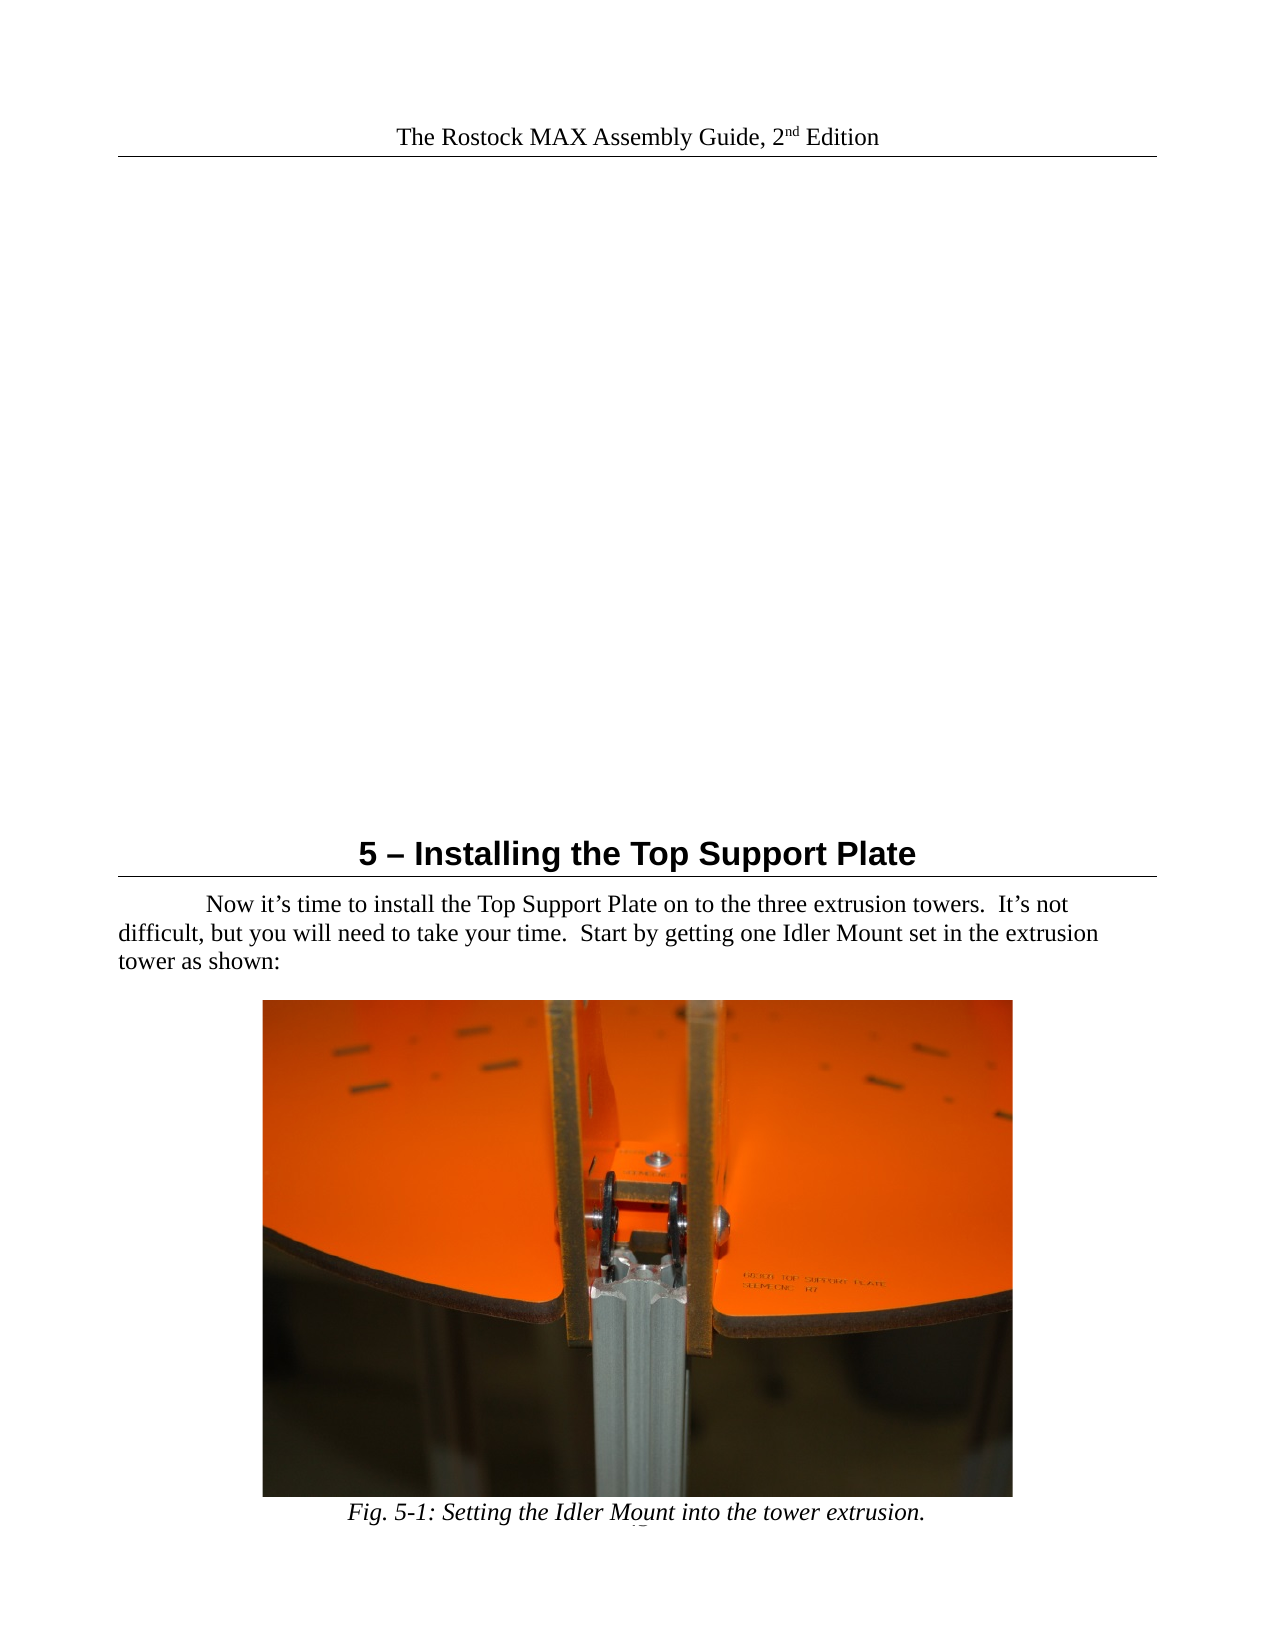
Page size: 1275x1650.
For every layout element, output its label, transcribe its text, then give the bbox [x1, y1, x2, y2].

subtitle 5 – Installing the Top Support Plate [118, 829, 1157, 876]
picture [262, 1000, 1013, 1497]
text Now it’s time to install the Top Support Plate on to the three extrusion towers. It’s not difficult, but you will need to take your time. Start by getting one Idler Mount set in the extrusion tower as shown: [118, 889, 1157, 975]
text Fig. 5-1: Setting the Idler Mount into the tower extrusion. [262, 1497, 1012, 1526]
